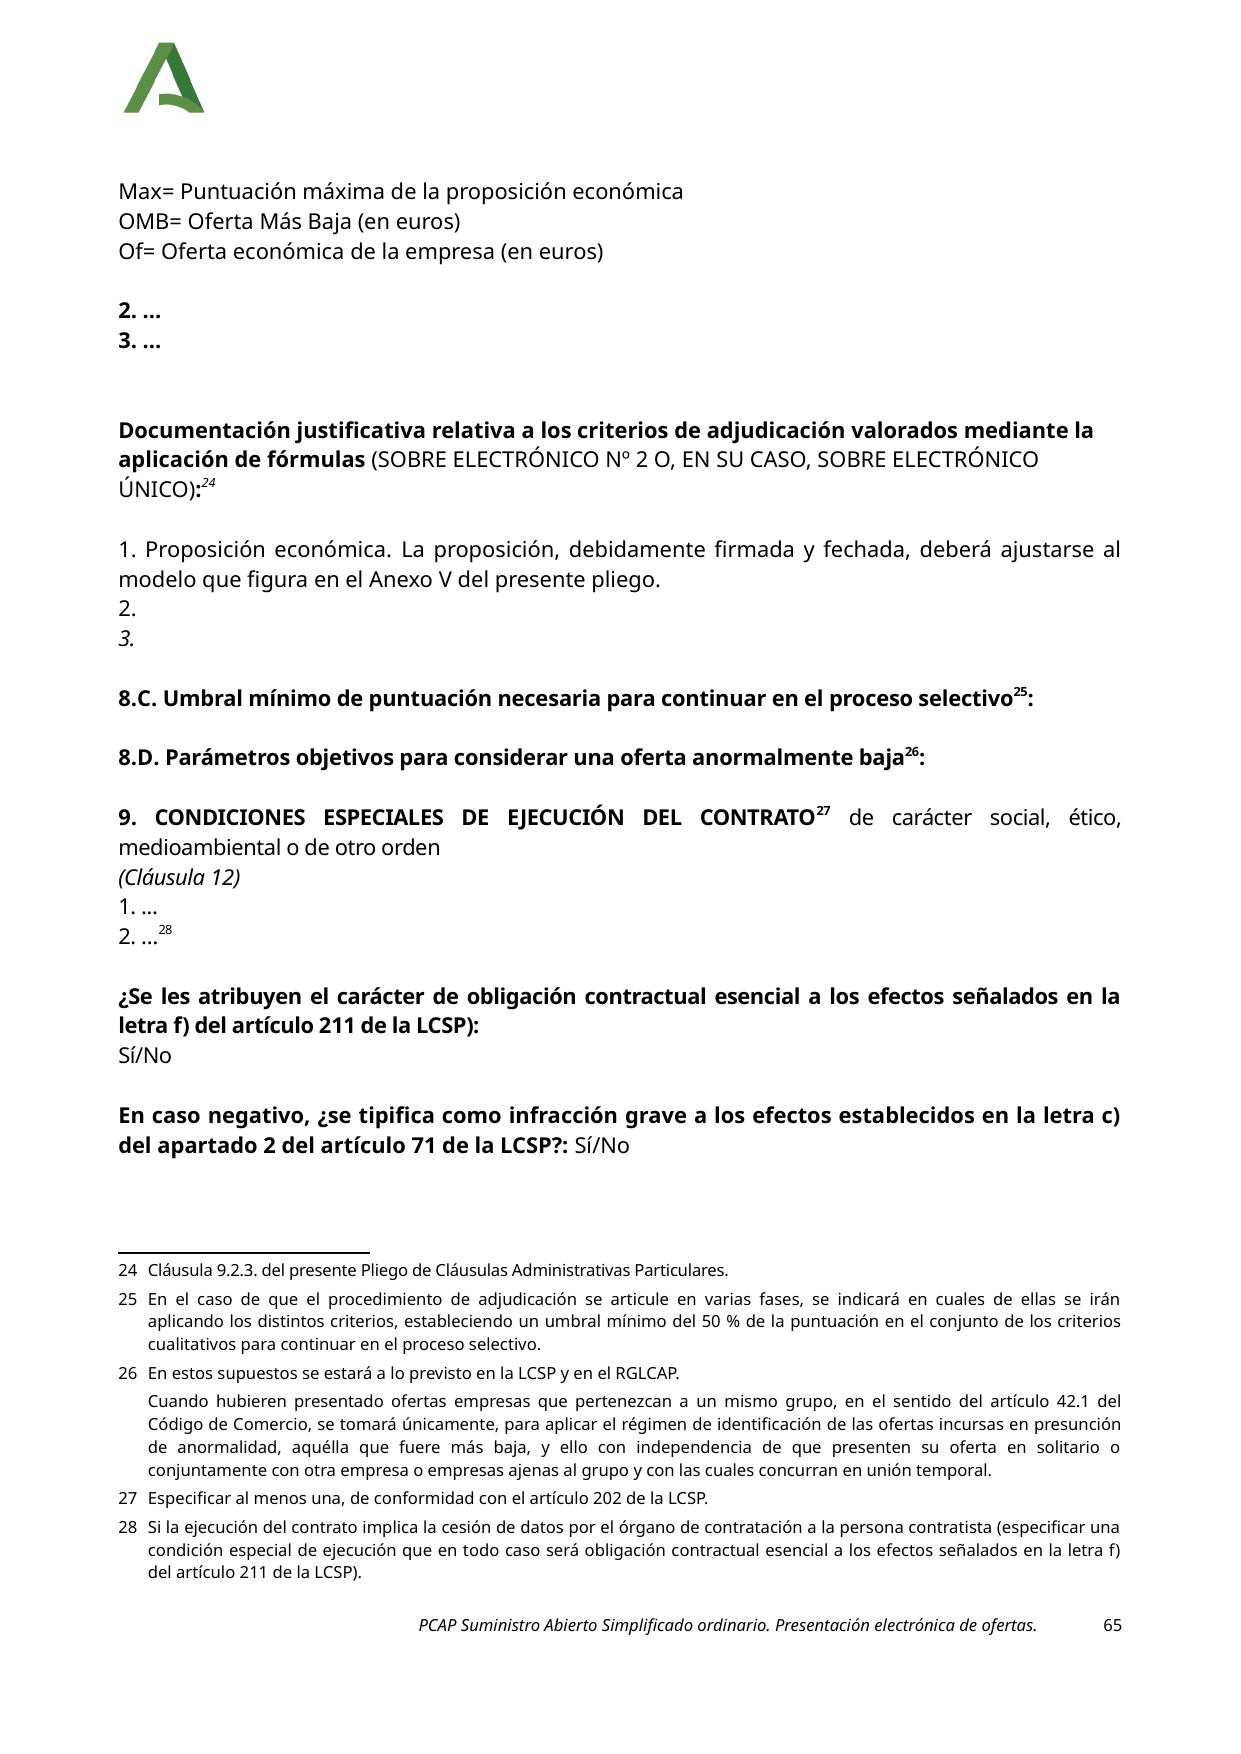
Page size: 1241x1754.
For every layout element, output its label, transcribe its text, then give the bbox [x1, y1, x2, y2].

text 3. ... [118, 325, 1122, 355]
text ¿Se les atribuyen el carácter de obligación contractual esencial a los efectos señalados en la letra f) del artículo 211 de la LCSP): [118, 981, 1122, 1040]
text 9. CONDICIONES ESPECIALES DE EJECUCIÓN DEL CONTRATO de carácter social, ético, medioambiental o de otro orden [118, 802, 1122, 862]
text Especificar al menos una, de conformidad con el artículo 202 de la LCSP. [118, 1487, 1122, 1509]
text Sí/No [118, 1040, 1122, 1070]
text En caso negativo, ¿se tipifica como infracción grave a los efectos establecidos en la letra c) del apartado 2 del artículo 71 de la LCSP?: Sí/No [118, 1100, 1122, 1159]
text Of= Oferta económica de la empresa (en euros) [118, 236, 1122, 266]
text Cláusula 9.2.3. del presente Pliego de Cláusulas Administrativas Particulares. [118, 1259, 1122, 1281]
text 2. … [118, 921, 1122, 951]
text 2. ... [118, 296, 1122, 325]
text En estos supuestos se estará a lo previsto en la LCSP y en el RGLCAP. [118, 1361, 1122, 1384]
text En el caso de que el procedimiento de adjudicación se articule en varias fases, se indicará en cuales de ellas se irán aplicando los distintos criterios, estableciendo un umbral mínimo del 50 % de la puntuación en el conjunto de los criterios cualitativos para continuar en el proceso selectivo. [118, 1287, 1122, 1356]
text 3. [118, 623, 1122, 653]
text Documentación justificativa relativa a los criterios de adjudicación valorados mediante la aplicación de fórmulas (SOBRE ELECTRÓNICO Nº 2 O, EN SU CASO, SOBRE ELECTRÓNICO ÚNICO): [118, 415, 1122, 504]
text Cuando hubieren presentado ofertas empresas que pertenezcan a un mismo grupo, en el sentido del artículo 42.1 del Código de Comercio, se tomará únicamente, para aplicar el régimen de identificación de las ofertas incursas en presunción de anormalidad, aquélla que fuere más baja, y ello con independencia de que presenten su oferta en solitario o conjuntamente con otra empresa o empresas ajenas al grupo y con las cuales concurran en unión temporal. [118, 1390, 1122, 1481]
text 1. Proposición económica. La proposición, debidamente firmada y fechada, deberá ajustarse al modelo que figura en el Anexo V del presente pliego. [118, 534, 1122, 593]
text 8.C. Umbral mínimo de puntuación necesaria para continuar en el proceso selectivo: [118, 683, 1122, 713]
text (Cláusula 12) [118, 862, 1122, 891]
text Max= Puntuación máxima de la proposición económica [118, 176, 1122, 206]
picture [119, 38, 209, 117]
text Si la ejecución del contrato implica la cesión de datos por el órgano de contratación a la persona contratista (especificar una condición especial de ejecución que en todo caso será obligación contractual esencial a los efectos señalados en la letra f) del artículo 211 de la LCSP). [118, 1516, 1122, 1584]
text 1. ... [118, 891, 1122, 921]
text 8.D. Parámetros objetivos para considerar una oferta anormalmente baja: [118, 742, 1122, 772]
text 2. [118, 593, 1122, 623]
text OMB= Oferta Más Baja (en euros) [118, 206, 1122, 236]
